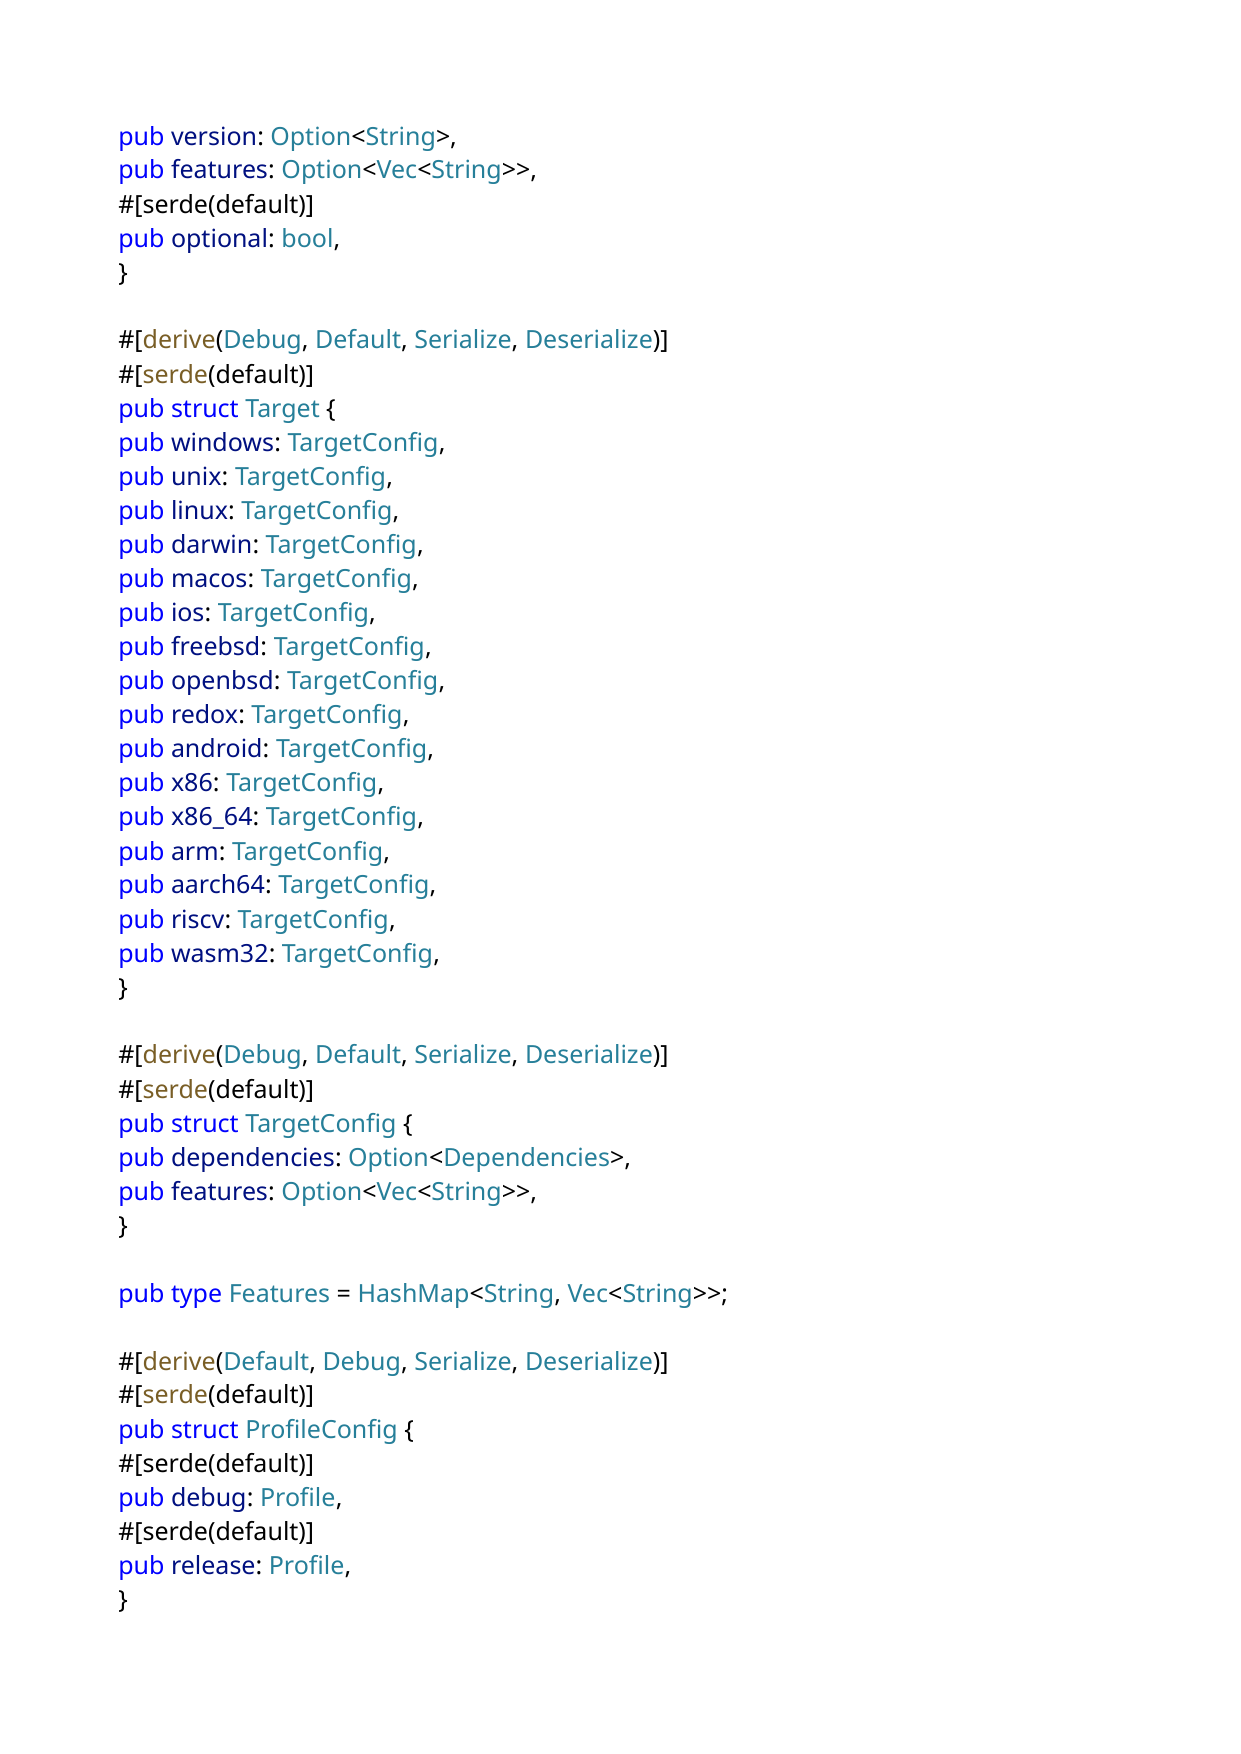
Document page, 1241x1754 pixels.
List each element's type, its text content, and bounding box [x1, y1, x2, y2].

text #[serde(default)] [118, 186, 1122, 220]
text pub features: Option<Vec<String>>, [118, 1173, 1122, 1207]
text pub features: Option<Vec<String>>, [118, 152, 1122, 186]
text pub redox: TargetConfig, [118, 697, 1122, 731]
text pub freebsd: TargetConfig, [118, 629, 1122, 663]
text } [118, 254, 1122, 288]
text pub aarch64: TargetConfig, [118, 867, 1122, 901]
text #[serde(default)] [118, 1513, 1122, 1547]
text #[derive(Debug, Default, Serialize, Deserialize)] [118, 1037, 1122, 1071]
text } [118, 1207, 1122, 1242]
text pub type Features = HashMap<String, Vec<String>>; [118, 1275, 1122, 1309]
text pub struct Target { [118, 390, 1122, 424]
text #[derive(Debug, Default, Serialize, Deserialize)] [118, 322, 1122, 356]
text #[serde(default)] [118, 1071, 1122, 1105]
text #[derive(Default, Debug, Serialize, Deserialize)] [118, 1343, 1122, 1377]
text #[serde(default)] [118, 1445, 1122, 1479]
text pub openbsd: TargetConfig, [118, 663, 1122, 697]
text } [118, 969, 1122, 1003]
text pub windows: TargetConfig, [118, 424, 1122, 458]
text pub arm: TargetConfig, [118, 833, 1122, 867]
text pub linux: TargetConfig, [118, 492, 1122, 527]
text pub struct ProfileConfig { [118, 1411, 1122, 1445]
text pub x86: TargetConfig, [118, 765, 1122, 799]
text pub release: Profile, [118, 1547, 1122, 1582]
text #[serde(default)] [118, 356, 1122, 390]
text pub android: TargetConfig, [118, 731, 1122, 765]
text pub x86_64: TargetConfig, [118, 799, 1122, 833]
text pub unix: TargetConfig, [118, 458, 1122, 492]
text } [118, 1582, 1122, 1616]
text pub version: Option<String>, [118, 118, 1122, 152]
text pub macos: TargetConfig, [118, 561, 1122, 595]
text #[serde(default)] [118, 1377, 1122, 1411]
text pub riscv: TargetConfig, [118, 901, 1122, 935]
text pub optional: bool, [118, 220, 1122, 254]
text pub debug: Profile, [118, 1479, 1122, 1513]
text pub ios: TargetConfig, [118, 595, 1122, 629]
text pub wasm32: TargetConfig, [118, 935, 1122, 969]
text pub struct TargetConfig { [118, 1105, 1122, 1139]
text pub darwin: TargetConfig, [118, 527, 1122, 561]
text pub dependencies: Option<Dependencies>, [118, 1139, 1122, 1173]
